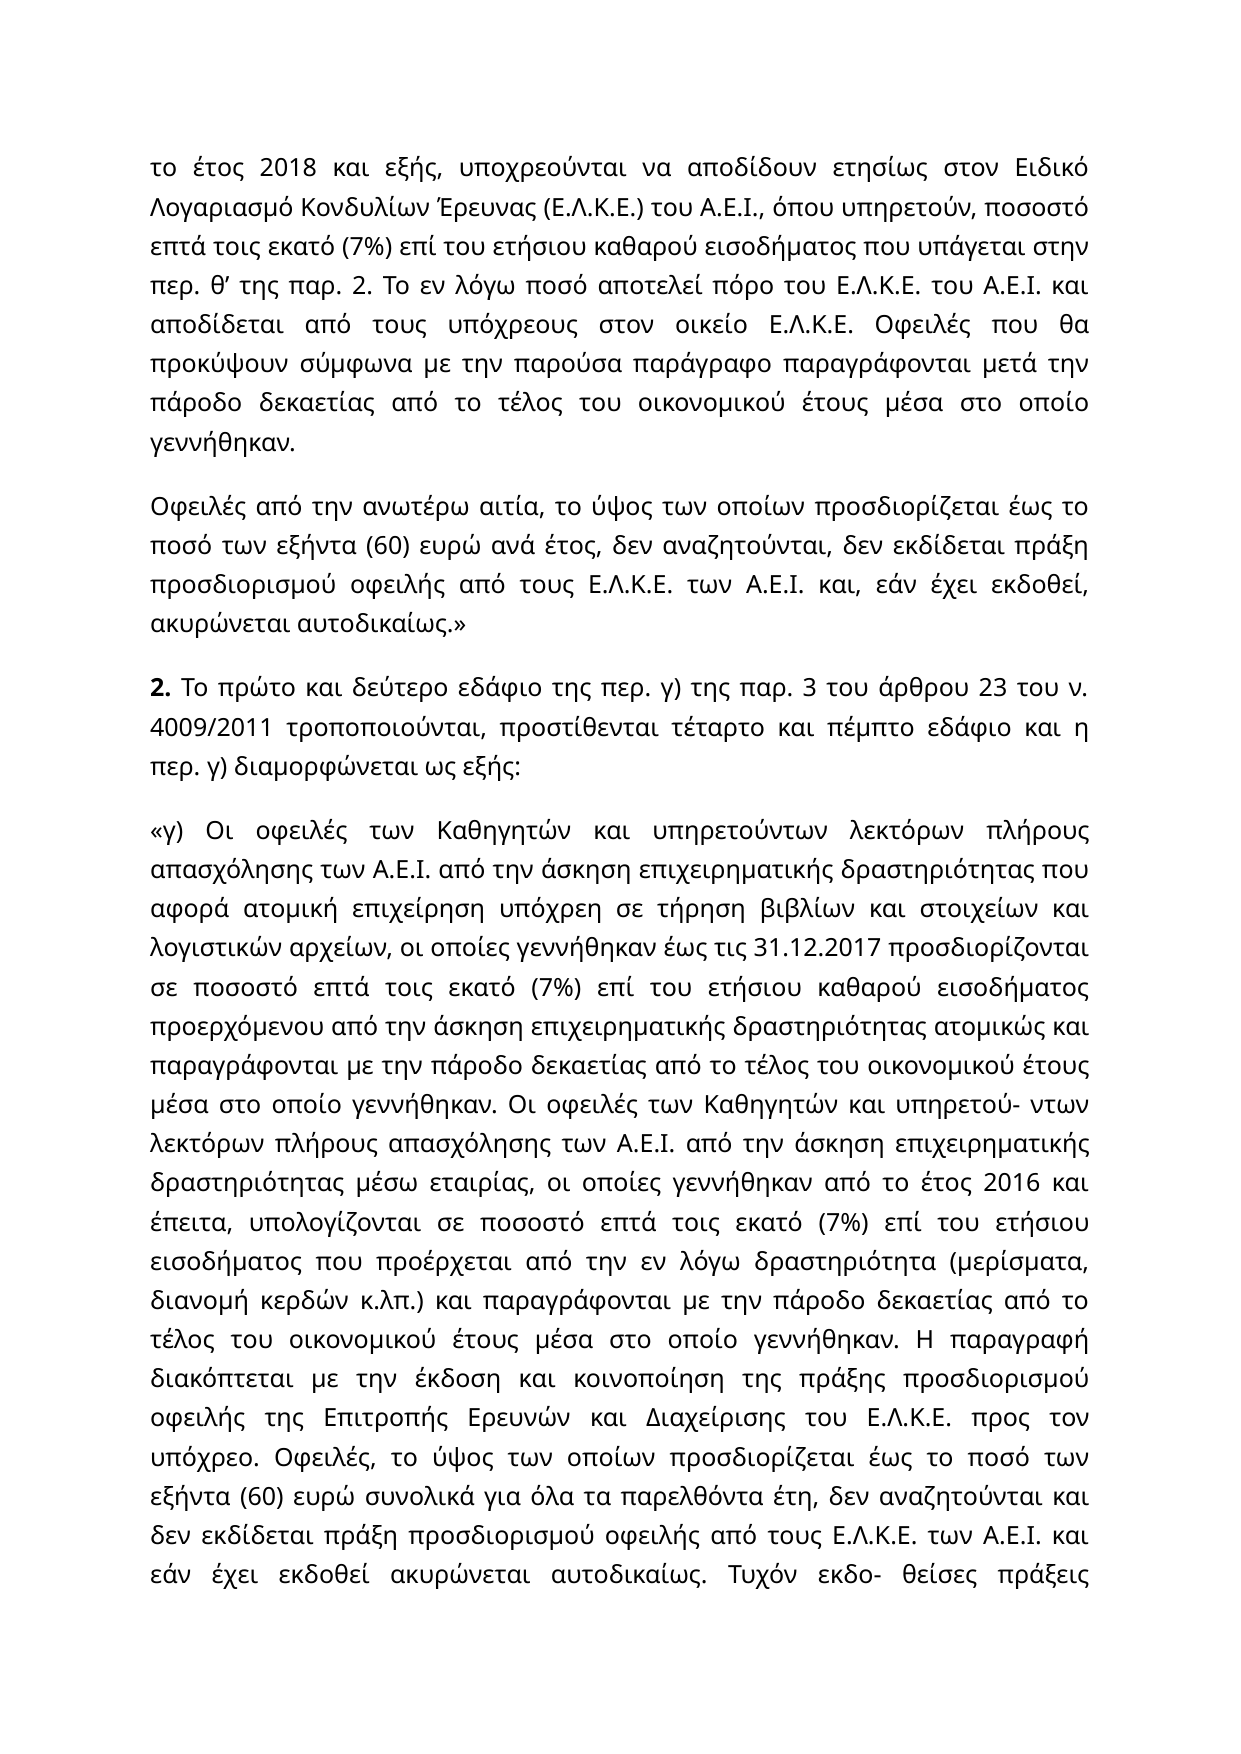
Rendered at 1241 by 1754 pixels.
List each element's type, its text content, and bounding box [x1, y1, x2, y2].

text 2. Το πρώτο και δεύτερο εδάφιο της περ. γ) της παρ. 3 του άρθρου 23 του ν. 4009/2011 τροποποιούνται, προστίθενται τέταρτο και πέμπτο εδάφιο και η περ. γ) διαμορφώνεται ως εξής: [150, 670, 1090, 782]
text «γ) Οι οφειλές των Καθηγητών και υπηρετούντων λεκτόρων πλήρους απασχόλησης των Α.Ε.Ι. από την άσκηση επιχειρηματικής δραστηριότητας που αφορά ατομική επιχείρηση υπόχρεη σε τήρηση βιβλίων και στοιχείων και λογιστικών αρχείων, οι οποίες γεννήθηκαν έως τις 31.12.2017 προσδιορίζονται σε ποσοστό επτά τοις εκατό (7%) επί του ετήσιου καθαρού εισοδήματος προερχόμενου από την άσκηση επιχειρηματικής δραστηριότητας ατομικώς και παραγράφονται με την πάροδο δεκαετίας από το τέλος του οικονομικού έτους μέσα στο οποίο γεννήθηκαν. Οι οφειλές των Καθηγητών και υπηρετού- ντων λεκτόρων πλήρους απασχόλησης των Α.Ε.Ι. από την άσκηση επιχειρηματικής δραστηριότητας μέσω εταιρίας, οι οποίες γεννήθηκαν από το έτος 2016 και έπειτα, υπολογίζονται σε ποσοστό επτά τοις εκατό (7%) επί του ετήσιου εισοδήματος που προέρχεται από την εν λόγω δραστηριότητα (μερίσματα, διανομή κερδών κ.λπ.) και παραγράφονται με την πάροδο δεκαετίας από το τέλος του οικονομικού έτους μέσα στο οποίο γεννήθηκαν. Η παραγραφή διακόπτεται με την έκδοση και κοινοποίηση της πράξης προσδιορισμού οφειλής της Επιτροπής Ερευνών και Διαχείρισης του Ε.Λ.Κ.Ε. προς τον υπόχρεο. Οφειλές, το ύψος των οποίων προσδιορίζεται έως το ποσό των εξήντα (60) ευρώ συνολικά για όλα τα παρελθόντα έτη, δεν αναζητούνται και δεν εκδίδεται πράξη προσδιορισμού οφειλής από τους Ε.Λ.Κ.Ε. των Α.Ε.Ι. και εάν έχει εκδοθεί ακυρώνεται αυτοδικαίως. Τυχόν εκδο- θείσες πράξεις [150, 812, 1090, 1591]
text Οφειλές από την ανωτέρω αιτία, το ύψος των οποίων προσδιορίζεται έως το ποσό των εξήντα (60) ευρώ ανά έτος, δεν αναζητούνται, δεν εκδίδεται πράξη προσδιορισμού οφειλής από τους Ε.Λ.Κ.Ε. των Α.Ε.Ι. και, εάν έχει εκδοθεί, ακυρώνεται αυτοδικαίως.» [150, 488, 1090, 640]
text το έτος 2018 και εξής, υποχρεούνται να αποδίδουν ετησίως στον Ειδικό Λογαριασμό Κονδυλίων Έρευνας (Ε.Λ.Κ.Ε.) του Α.Ε.Ι., όπου υπηρετούν, ποσοστό επτά τοις εκατό (7%) επί του ετήσιου καθαρού εισοδήματος που υπάγεται στην περ. θ’ της παρ. 2. Το εν λόγω ποσό αποτελεί πόρο του Ε.Λ.Κ.Ε. του Α.Ε.Ι. και αποδίδεται από τους υπόχρεους στον οικείο Ε.Λ.Κ.Ε. Οφειλές που θα προκύψουν σύμφωνα με την παρούσα παράγραφο παραγράφονται μετά την πάροδο δεκαετίας από το τέλος του οικονομικού έτους μέσα στο οποίο γεννήθηκαν. [150, 150, 1090, 458]
